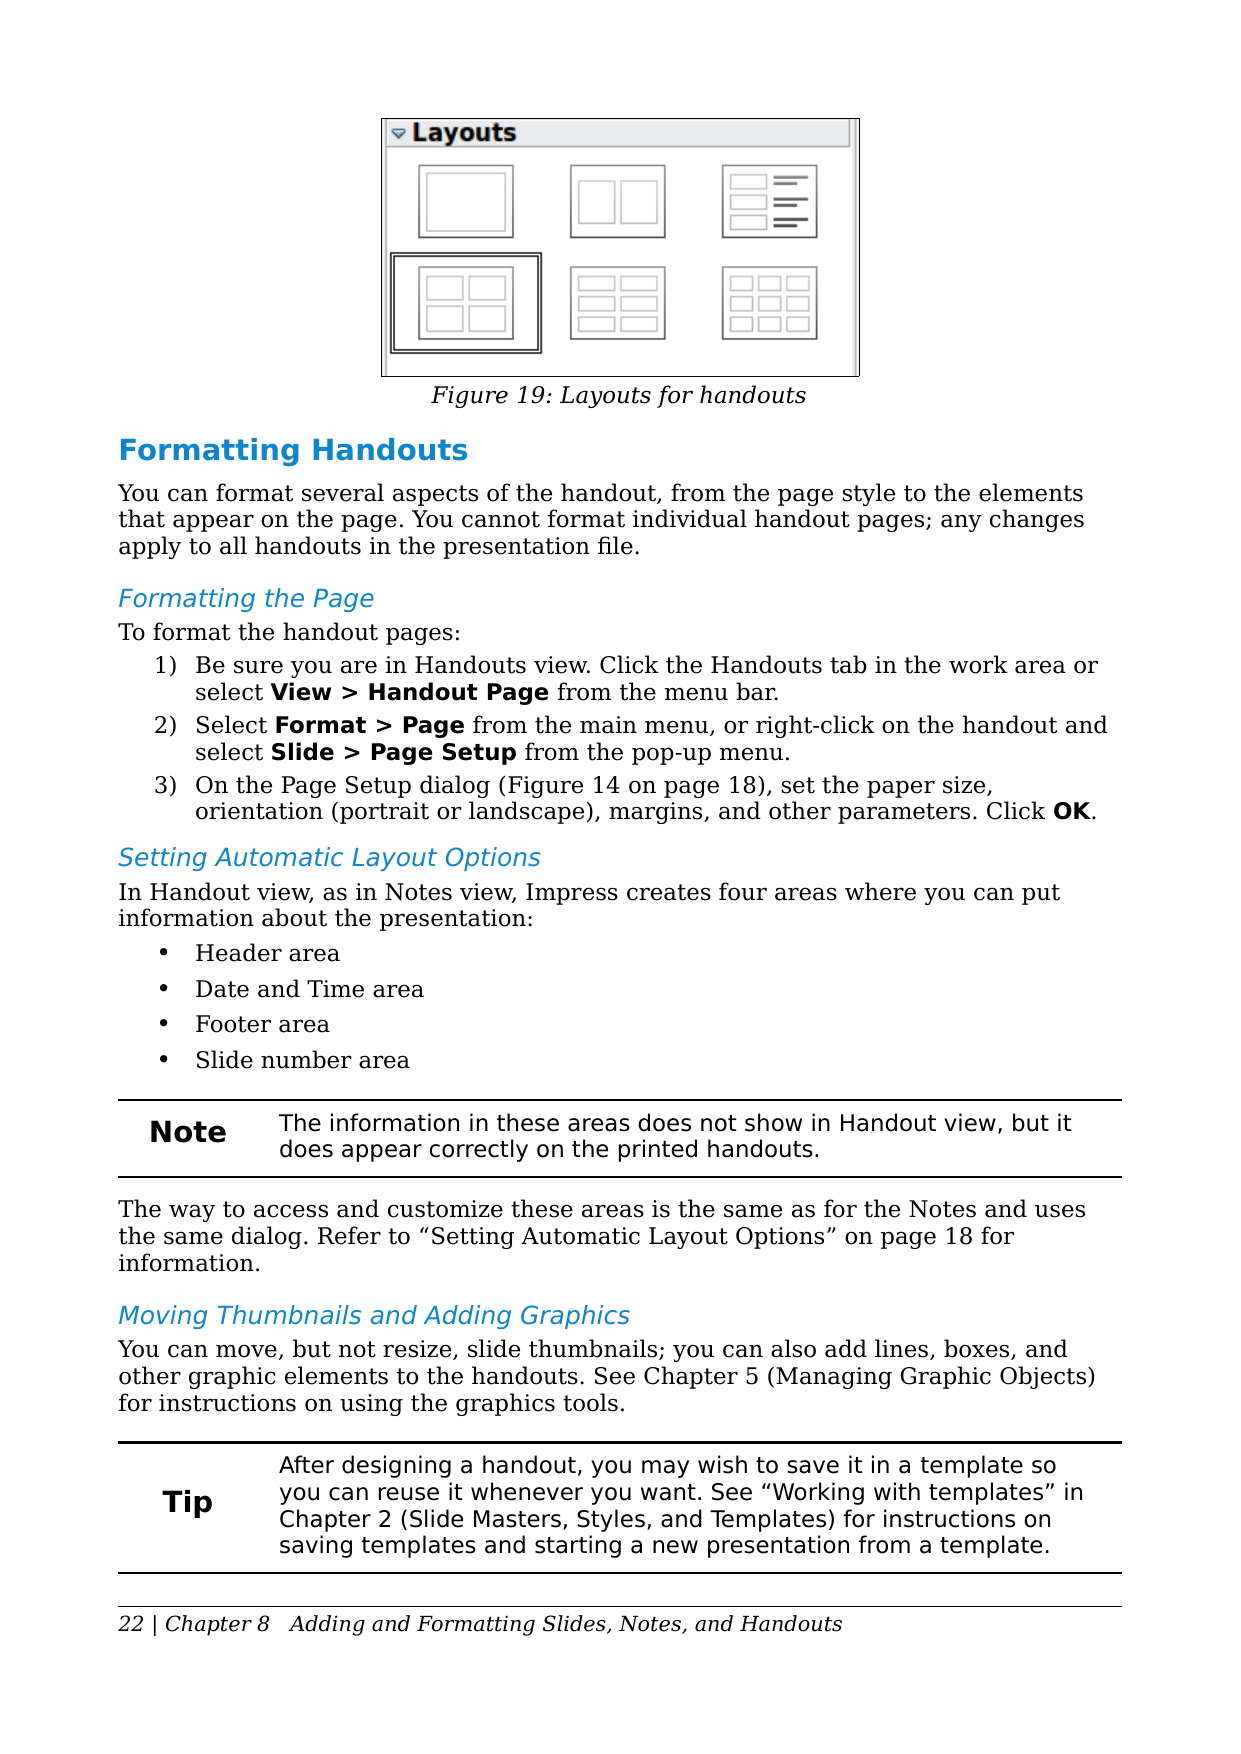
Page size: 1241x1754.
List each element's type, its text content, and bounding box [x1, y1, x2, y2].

table_header Note [118, 1101, 257, 1176]
text You can format several aspects of the handout, from the page style to the elements that appear on the page. You cannot format individual handout pages; any changes apply to all handouts in the presentation file. [118, 480, 1122, 560]
list To format the handout pages: [118, 619, 1122, 646]
list On the Page Setup dialog (Figure 14 on page 18), set the paper size, orientation (portrait or landscape), margins, and other parameters. Click OK. [177, 772, 1122, 825]
list Slide number area [156, 1045, 1122, 1074]
table_header Tip [118, 1444, 257, 1572]
table_header The information in these areas does not show in Handout view, but it does appear correctly on the printed handouts. [258, 1101, 1122, 1176]
subtitle Moving Thumbnails and Adding Graphics [118, 1301, 1122, 1330]
list Header area [156, 939, 1122, 968]
table_header After designing a handout, you may wish to save it in a template so you can reuse it whenever you want. See “Working with templates” in Chapter 2 (Slide Masters, Styles, and Templates) for instructions on saving templates and starting a new presentation from a template. [258, 1444, 1122, 1572]
text Figure 19: Layouts for handouts [361, 382, 880, 409]
list In Handout view, as in Notes view, Impress creates four areas where you can put information about the presentation: [118, 879, 1122, 932]
text The way to access and customize these areas is the same as for the Notes and uses the same dialog. Refer to “Setting Automatic Layout Options” on page 18 for information. [118, 1197, 1122, 1277]
list Date and Time area [156, 974, 1122, 1003]
subtitle Formatting Handouts [118, 433, 1122, 467]
text You can move, but not resize, slide thumbnails; you can also add lines, boxes, and other graphic elements to the handouts. See Chapter 5 (Managing Graphic Objects) for instructions on using the graphics tools. [118, 1336, 1122, 1416]
list Select Format > Page from the main menu, or right-click on the handout and select Slide > Page Setup from the pop‑up menu. [177, 712, 1122, 766]
subtitle Formatting the Page [118, 584, 1122, 613]
list Footer area [156, 1009, 1122, 1039]
subtitle Setting Automatic Layout Options [118, 843, 1122, 872]
list Be sure you are in Handouts view. Click the Handouts tab in the work area or select View > Handout Page from the menu bar. [177, 653, 1122, 706]
picture [382, 119, 859, 376]
